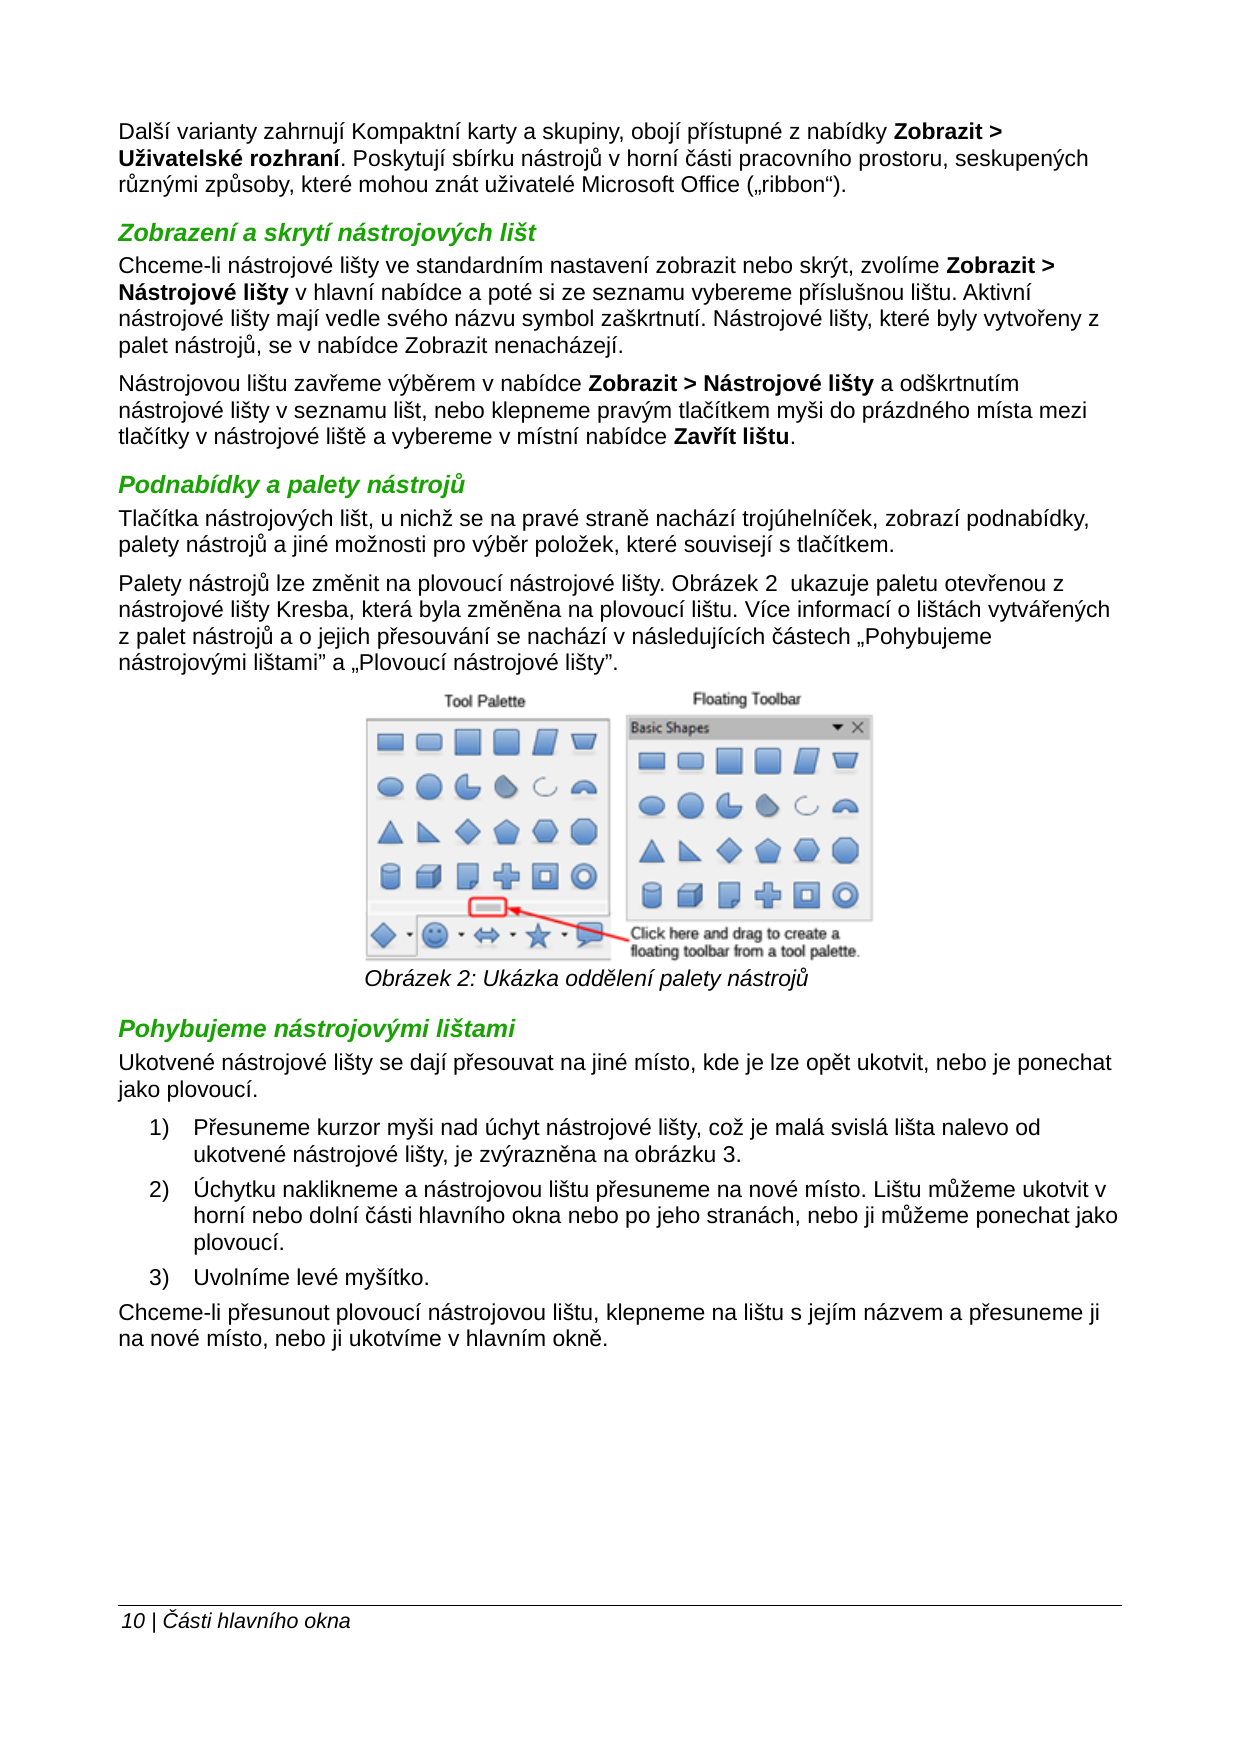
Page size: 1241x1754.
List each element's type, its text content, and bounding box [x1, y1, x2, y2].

list Úchytku naklikneme a nástrojovou lištu přesuneme na nové místo. Lištu můžeme ukotvit v horní nebo dolní části hlavního okna nebo po jeho stranách, nebo ji můžeme ponechat jako plovoucí. [169, 1176, 1122, 1255]
subtitle Podnabídky a palety nástrojů [118, 470, 1122, 499]
picture [365, 687, 875, 965]
list Uvolníme levé myšítko. [169, 1264, 1122, 1290]
text Tlačítka nástrojových lišt, u nichž se na pravé straně nachází trojúhelníček, zobrazí podnabídky, palety nástrojů a jiné možnosti pro výběr položek, které souvisejí s tlačítkem. [118, 505, 1122, 557]
subtitle Pohybujeme nástrojovými lištami [118, 1014, 1122, 1043]
text Chceme-li přesunout plovoucí nástrojovou lištu, klepneme na lištu s jejím názvem a přesuneme ji na nové místo, nebo ji ukotvíme v hlavním okně. [118, 1299, 1122, 1352]
text Ukotvené nástrojové lišty se dají přesouvat na jiné místo, kde je lze opět ukotvit, nebo je ponechat jako plovoucí. [118, 1049, 1122, 1102]
text Další varianty zahrnují Kompaktní karty a skupiny, obojí přístupné z nabídky Zobrazit > Uživatelské rozhraní. Poskytují sbírku nástrojů v horní části pracovního prostoru, seskupených různými způsoby, které mohou znát uživatelé Microsoft Office („ribbon“). [118, 118, 1122, 197]
text Nástrojovou lištu zavřeme výběrem v nabídce Zobrazit > Nástrojové lišty a odškrtnutím nástrojové lišty v seznamu lišt, nebo klepneme pravým tlačítkem myši do prázdného místa mezi tlačítky v nástrojové liště a vybereme v místní nabídce Zavřít lištu. [118, 370, 1122, 449]
subtitle Zobrazení a skrytí nástrojových lišt [118, 218, 1122, 247]
text Chceme-li nástrojové lišty ve standardním nastavení zobrazit nebo skrýt, zvolíme Zobrazit > Nástrojové lišty v hlavní nabídce a poté si ze seznamu vybereme příslušnou lištu. Aktivní nástrojové lišty mají vedle svého názvu symbol zaškrtnutí. Nástrojové lišty, které byly vytvořeny z palet nástrojů, se v nabídce Zobrazit nenacházejí. [118, 252, 1122, 358]
list Přesuneme kurzor myši nad úchyt nástrojové lišty, což je malá svislá lišta nalevo od ukotvené nástrojové lišty, je zvýrazněna na obrázku 3. [169, 1114, 1122, 1167]
text Obrázek 2: Ukázka oddělení palety nástrojů [364, 962, 876, 991]
text Palety nástrojů lze změnit na plovoucí nástrojové lišty. Obrázek 2 ukazuje paletu otevřenou z nástrojové lišty Kresba, která byla změněna na plovoucí lištu. Více informací o lištách vytvářených z palet nástrojů a o jejich přesouvání se nachází v následujících částech „Přesouvání nástrojových lišt” a „Plovoucí nástrojové lišty”. [118, 570, 1122, 675]
